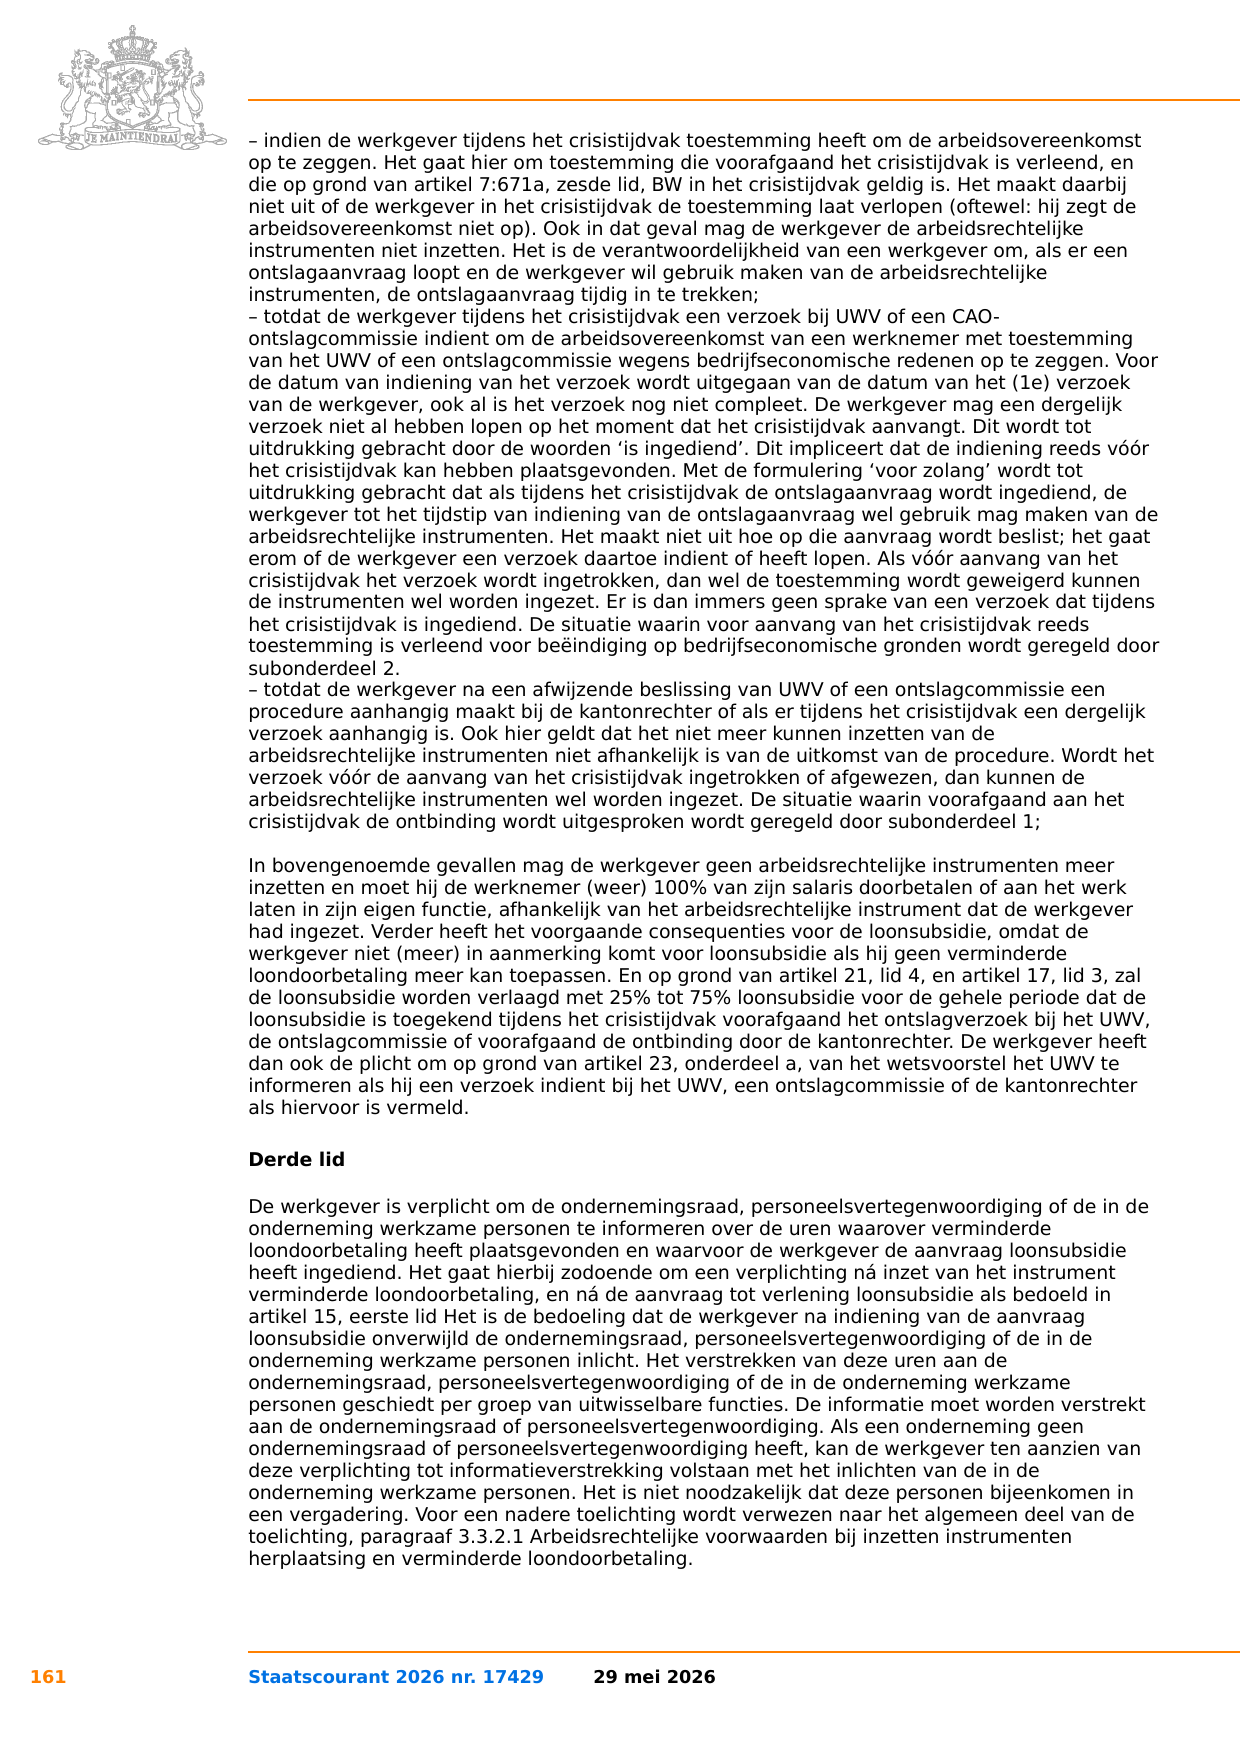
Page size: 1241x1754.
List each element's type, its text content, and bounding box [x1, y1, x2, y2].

subtitle Derde lid [248, 1149, 1163, 1171]
text – totdat de werkgever na een afwijzende beslissing van UWV of een ontslagcommissie een procedure aanhangig maakt bij de kantonrechter of als er tijdens het crisistijdvak een dergelijk verzoek aanhangig is. Ook hier geldt dat het niet meer kunnen inzetten van de arbeidsrechtelijke instrumenten niet afhankelijk is van de uitkomst van de procedure. Wordt het verzoek vóór de aanvang van het crisistijdvak ingetrokken of afgewezen, dan kunnen de arbeidsrechtelijke instrumenten wel worden ingezet. De situatie waarin voorafgaand aan het crisistijdvak de ontbinding wordt uitgesproken wordt geregeld door subonderdeel 1; [248, 679, 1163, 833]
picture [38, 25, 227, 150]
text De werkgever is verplicht om de ondernemingsraad, personeelsvertegenwoordiging of de in de onderneming werkzame personen te informeren over de uren waarover verminderde loondoorbetaling heeft plaatsgevonden en waarvoor de werkgever de aanvraag loonsubsidie heeft ingediend. Het gaat hierbij zodoende om een verplichting ná inzet van het instrument verminderde loondoorbetaling, en ná de aanvraag tot verlening loonsubsidie als bedoeld in artikel 15, eerste lid Het is de bedoeling dat de werkgever na indiening van de aanvraag loonsubsidie onverwijld de ondernemingsraad, personeelsvertegenwoordiging of de in de onderneming werkzame personen inlicht. Het verstrekken van deze uren aan de ondernemingsraad, personeelsvertegenwoordiging of de in de onderneming werkzame personen geschiedt per groep van uitwisselbare functies. De informatie moet worden verstrekt aan de ondernemingsraad of personeelsvertegenwoordiging. Als een onderneming geen ondernemingsraad of personeelsvertegenwoordiging heeft, kan de werkgever ten aanzien van deze verplichting tot informatieverstrekking volstaan met het inlichten van de in de onderneming werkzame personen. Het is niet noodzakelijk dat deze personen bijeenkomen in een vergadering. Voor een nadere toelichting wordt verwezen naar het algemeen deel van de toelichting, paragraaf 3.3.2.1 Arbeidsrechtelijke voorwaarden bij inzetten instrumenten herplaatsing en verminderde loondoorbetaling. [248, 1196, 1163, 1569]
text – totdat de werkgever tijdens het crisistijdvak een verzoek bij UWV of een CAO-ontslagcommissie indient om de arbeidsovereenkomst van een werknemer met toestemming van het UWV of een ontslagcommissie wegens bedrijfseconomische redenen op te zeggen. Voor de datum van indiening van het verzoek wordt uitgegaan van de datum van het (1e) verzoek van de werkgever, ook al is het verzoek nog niet compleet. De werkgever mag een dergelijk verzoek niet al hebben lopen op het moment dat het crisistijdvak aanvangt. Dit wordt tot uitdrukking gebracht door de woorden ‘is ingediend’. Dit impliceert dat de indiening reeds vóór het crisistijdvak kan hebben plaatsgevonden. Met de formulering ‘voor zolang’ wordt tot uitdrukking gebracht dat als tijdens het crisistijdvak de ontslagaanvraag wordt ingediend, de werkgever tot het tijdstip van indiening van de ontslagaanvraag wel gebruik mag maken van de arbeidsrechtelijke instrumenten. Het maakt niet uit hoe op die aanvraag wordt beslist; het gaat erom of de werkgever een verzoek daartoe indient of heeft lopen. Als vóór aanvang van het crisistijdvak het verzoek wordt ingetrokken, dan wel de toestemming wordt geweigerd kunnen de instrumenten wel worden ingezet. Er is dan immers geen sprake van een verzoek dat tijdens het crisistijdvak is ingediend. De situatie waarin voor aanvang van het crisistijdvak reeds toestemming is verleend voor beëindiging op bedrijfseconomische gronden wordt geregeld door subonderdeel 2. [248, 306, 1163, 679]
text – indien de werkgever tijdens het crisistijdvak toestemming heeft om de arbeidsovereenkomst op te zeggen. Het gaat hier om toestemming die voorafgaand het crisistijdvak is verleend, en die op grond van artikel 7:671a, zesde lid, BW in het crisistijdvak geldig is. Het maakt daarbij niet uit of de werkgever in het crisistijdvak de toestemming laat verlopen (oftewel: hij zegt de arbeidsovereenkomst niet op). Ook in dat geval mag de werkgever de arbeidsrechtelijke instrumenten niet inzetten. Het is de verantwoordelijkheid van een werkgever om, als er een ontslagaanvraag loopt en de werkgever wil gebruik maken van de arbeidsrechtelijke instrumenten, de ontslagaanvraag tijdig in te trekken; [248, 130, 1163, 306]
text In bovengenoemde gevallen mag de werkgever geen arbeidsrechtelijke instrumenten meer inzetten en moet hij de werknemer (weer) 100% van zijn salaris doorbetalen of aan het werk laten in zijn eigen functie, afhankelijk van het arbeidsrechtelijke instrument dat de werkgever had ingezet. Verder heeft het voorgaande consequenties voor de loonsubsidie, omdat de werkgever niet (meer) in aanmerking komt voor loonsubsidie als hij geen verminderde loondoorbetaling meer kan toepassen. En op grond van artikel 21, lid 4, en artikel 17, lid 3, zal de loonsubsidie worden verlaagd met 25% tot 75% loonsubsidie voor de gehele periode dat de loonsubsidie is toegekend tijdens het crisistijdvak voorafgaand het ontslagverzoek bij het UWV, de ontslagcommissie of voorafgaand de ontbinding door de kantonrechter. De werkgever heeft dan ook de plicht om op grond van artikel 23, onderdeel a, van het wetsvoorstel het UWV te informeren als hij een verzoek indient bij het UWV, een ontslagcommissie of de kantonrechter als hiervoor is vermeld. [248, 855, 1163, 1119]
